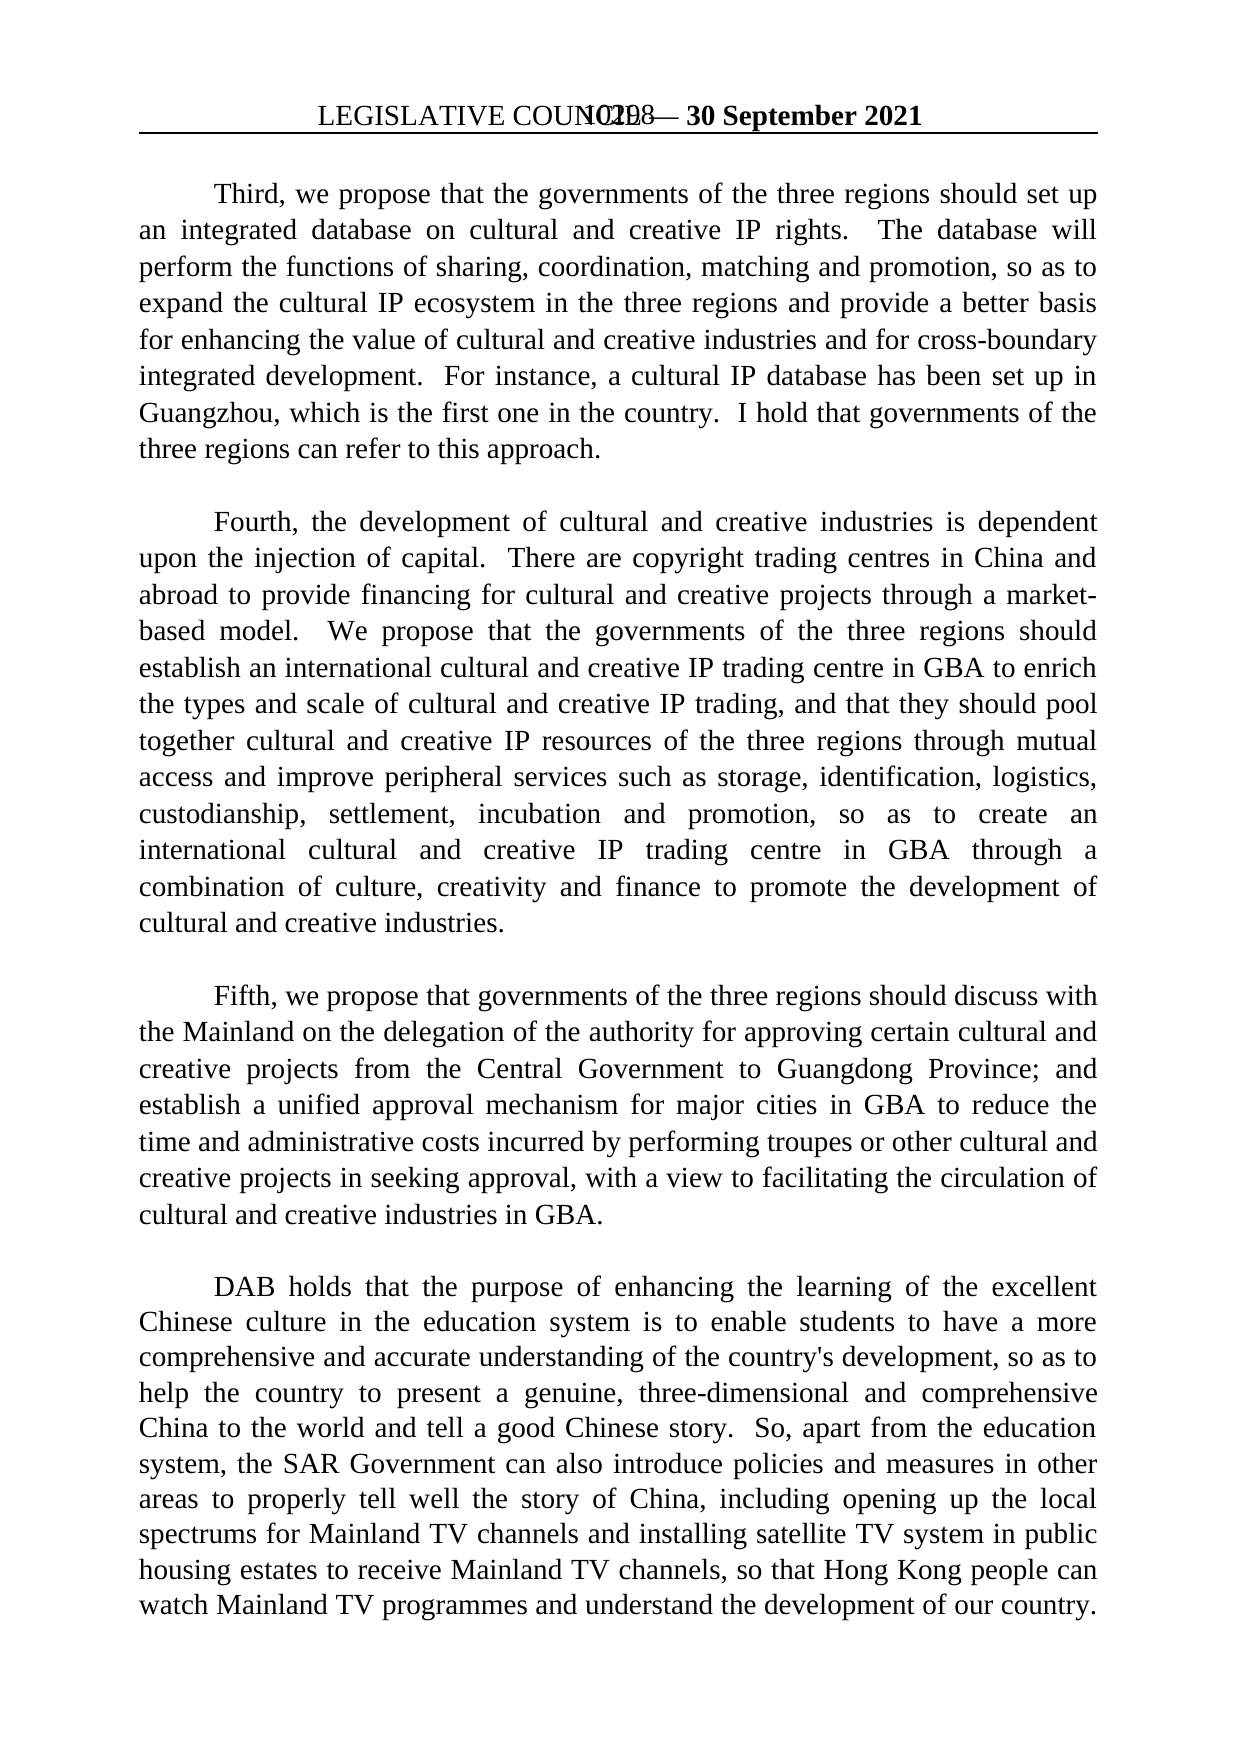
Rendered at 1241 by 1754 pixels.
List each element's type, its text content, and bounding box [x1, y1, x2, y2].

text Fifth, we propose that governments of the three regions should discuss with the Mainland on the delegation of the authority for approving certain cultural and creative projects from the Central Government to Guangdong Province; and establish a unified approval mechanism for major cities in GBA to reduce the time and administrative costs incurred by performing troupes or other cultural and creative projects in seeking approval, with a view to facilitating the circulation of cultural and creative industries in GBA. [139, 975, 1098, 1230]
text Fourth, the development of cultural and creative industries is dependent upon the injection of capital. There are copyright trading centres in China and abroad to provide financing for cultural and creative projects through a market-‍based model. We propose that the governments of the three regions should establish an international cultural and creative IP trading centre in GBA to enrich the types and scale of cultural and creative IP trading, and that they should pool together cultural and creative IP resources of the three regions through mutual access and improve peripheral services such as storage, identification, logistics, custodianship, settlement, incubation and promotion, so as to create an international cultural and creative IP trading centre in GBA through a combination of culture, creativity and finance to promote the development of cultural and creative industries. [139, 501, 1098, 939]
text Third, we propose that the governments of the three regions should set up an integrated database on cultural and creative IP rights. The database will perform the functions of sharing, coordination, matching and promotion, so as to expand the cultural IP ecosystem in the three regions and provide a better basis for enhancing the value of cultural and creative industries and for cross-boundary integrated development. For instance, a cultural IP database has been set up in Guangzhou, which is the first one in the country. I hold that governments of the three regions can refer to this approach. [139, 173, 1098, 465]
text DAB holds that the purpose of enhancing the learning of the excellent Chinese culture in the education system is to enable students to have a more comprehensive and accurate understanding of the country's development, so as to help the country to present a genuine, three-dimensional and comprehensive China to the world and tell a good Chinese story. So, apart from the education system, the SAR Government can also introduce policies and measures in other areas to properly tell well the story of China, including opening up the local spectrums for Mainland TV channels and installing satellite TV system in public housing estates to receive Mainland TV channels, so that Hong Kong people can watch Mainland TV programmes and understand the development of our country. [139, 1267, 1098, 1621]
